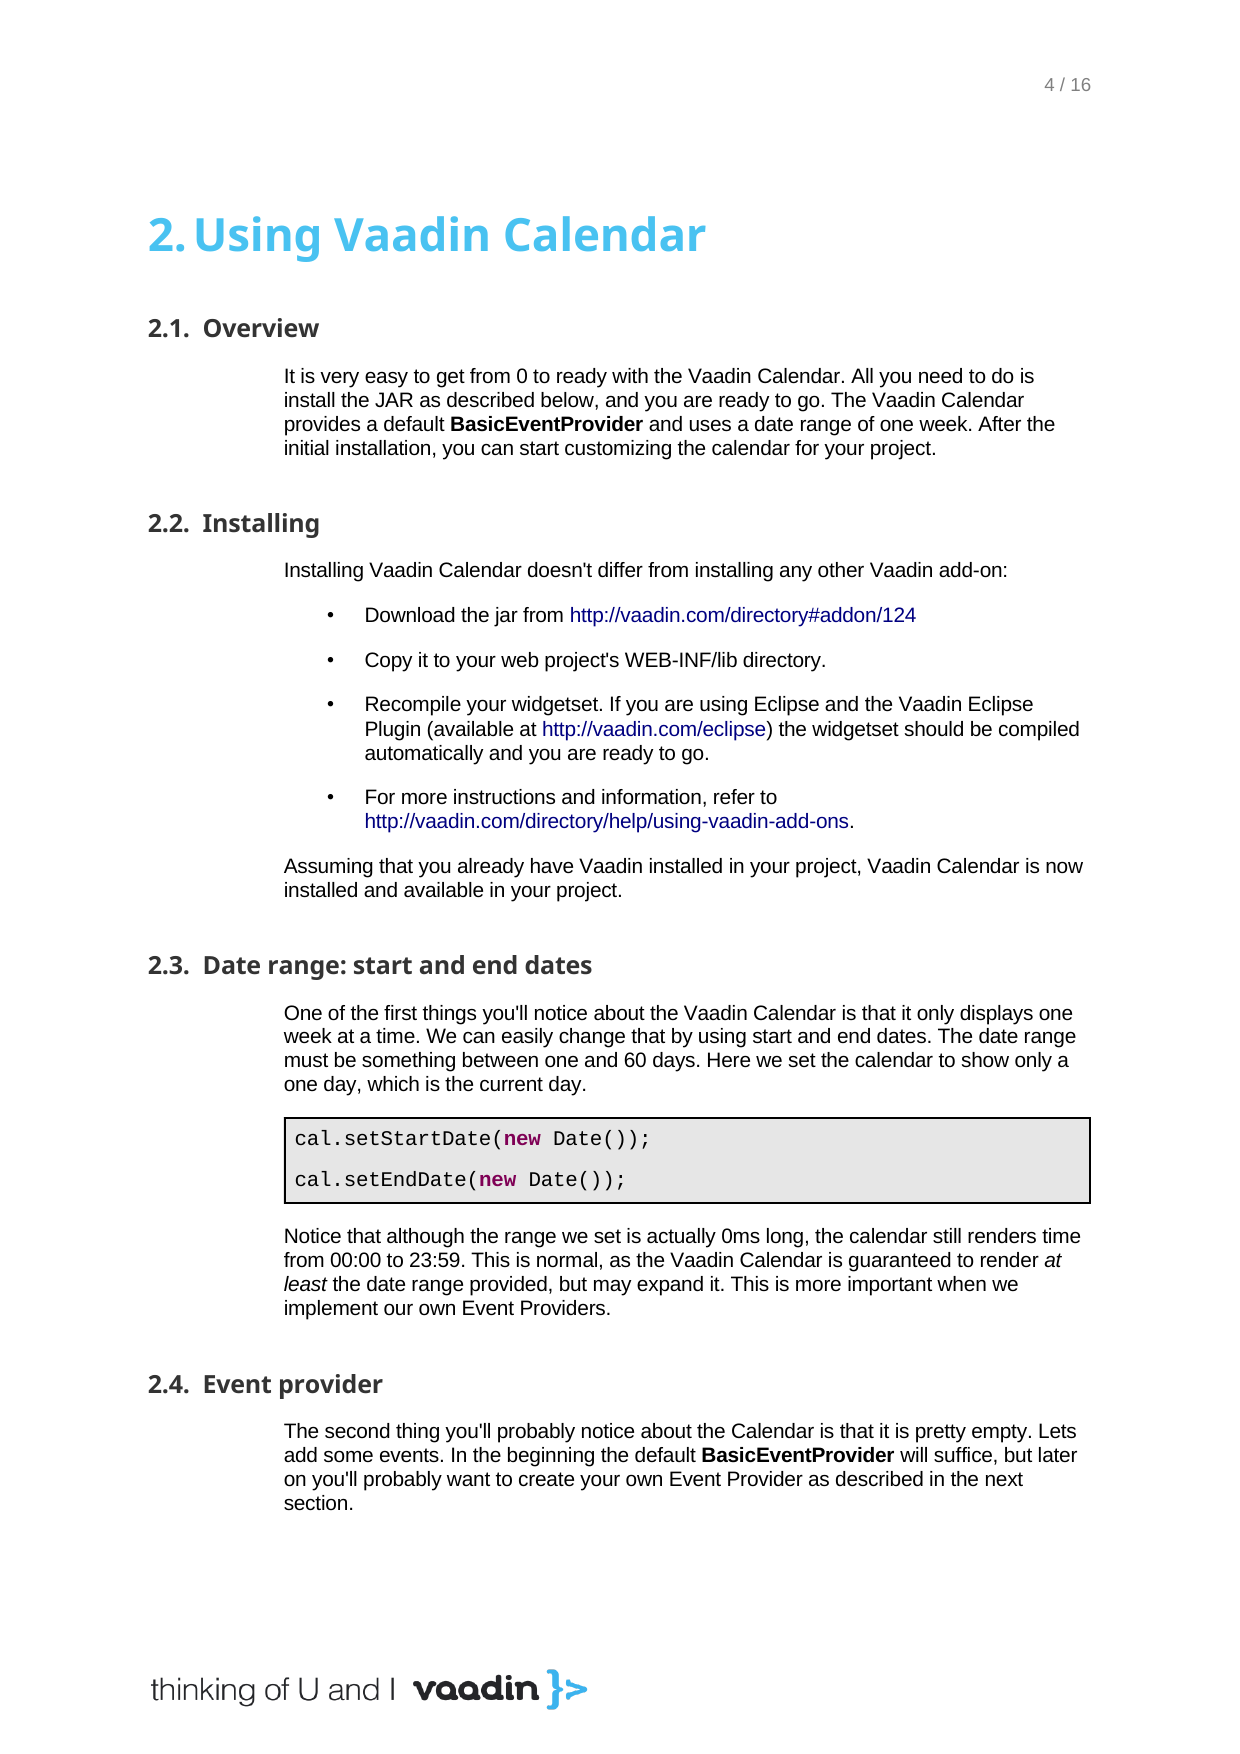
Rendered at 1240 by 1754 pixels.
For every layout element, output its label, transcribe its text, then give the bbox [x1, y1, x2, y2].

text The second thing you'll probably notice about the Calendar is that it is pretty empty. Lets add some events. In the beginning the default BasicEventProvider will suffice, but later on you'll probably want to create your own Event Provider as described in the next section. [283, 1419, 1091, 1515]
subtitle Installing [148, 505, 1091, 539]
subtitle Event provider [148, 1366, 1091, 1400]
subtitle Date range: start and end dates [148, 947, 1091, 982]
picture [150, 1665, 590, 1712]
text It is very easy to get from 0 to ready with the Vaadin Calendar. All you need to do is install the JAR as described below, and you are ready to go. The Vaadin Calendar provides a default BasicEventProvider and uses a date range of one week. After the initial installation, you can start customizing the calendar for your project. [283, 363, 1091, 459]
text cal.setStartDate(new Date()); [286, 1119, 1089, 1160]
list Copy it to your web project's WEB-INF/lib directory. [327, 648, 1091, 672]
list Recompile your widgetset. If you are using Eclipse and the Vaadin Eclipse Plugin (available at http://vaadin.com/eclipse) the widgetset should be compiled automatically and you are ready to go. [327, 692, 1091, 764]
subtitle Overview [148, 311, 1091, 345]
text Notice that although the range we set is actually 0ms long, the calendar still renders time from 00:00 to 23:59. This is normal, as the Vaadin Calendar is guaranteed to render at least the date range provided, but may expand it. This is more important when we implement our own Event Providers. [283, 1224, 1091, 1320]
text Assuming that you already have Vaadin installed in your project, Vaadin Calendar is now installed and available in your project. [283, 853, 1091, 901]
text One of the first things you'll notice about the Vaadin Calendar is that it only displays one week at a time. We can easily change that by using start and end dates. The date range must be something between one and 60 days. Here we set the calendar to show only a one day, which is the current day. [283, 1000, 1091, 1096]
list Download the jar from http://vaadin.com/directory#addon/124 [327, 603, 1091, 627]
subtitle Using Vaadin Calendar [148, 202, 1091, 264]
text Installing Vaadin Calendar doesn't differ from installing any other Vaadin add-on: [283, 558, 1091, 582]
text cal.setEndDate(new Date()); [286, 1160, 1089, 1202]
list For more instructions and information, refer to http://vaadin.com/directory/help/using-vaadin-add-ons. [327, 785, 1091, 833]
